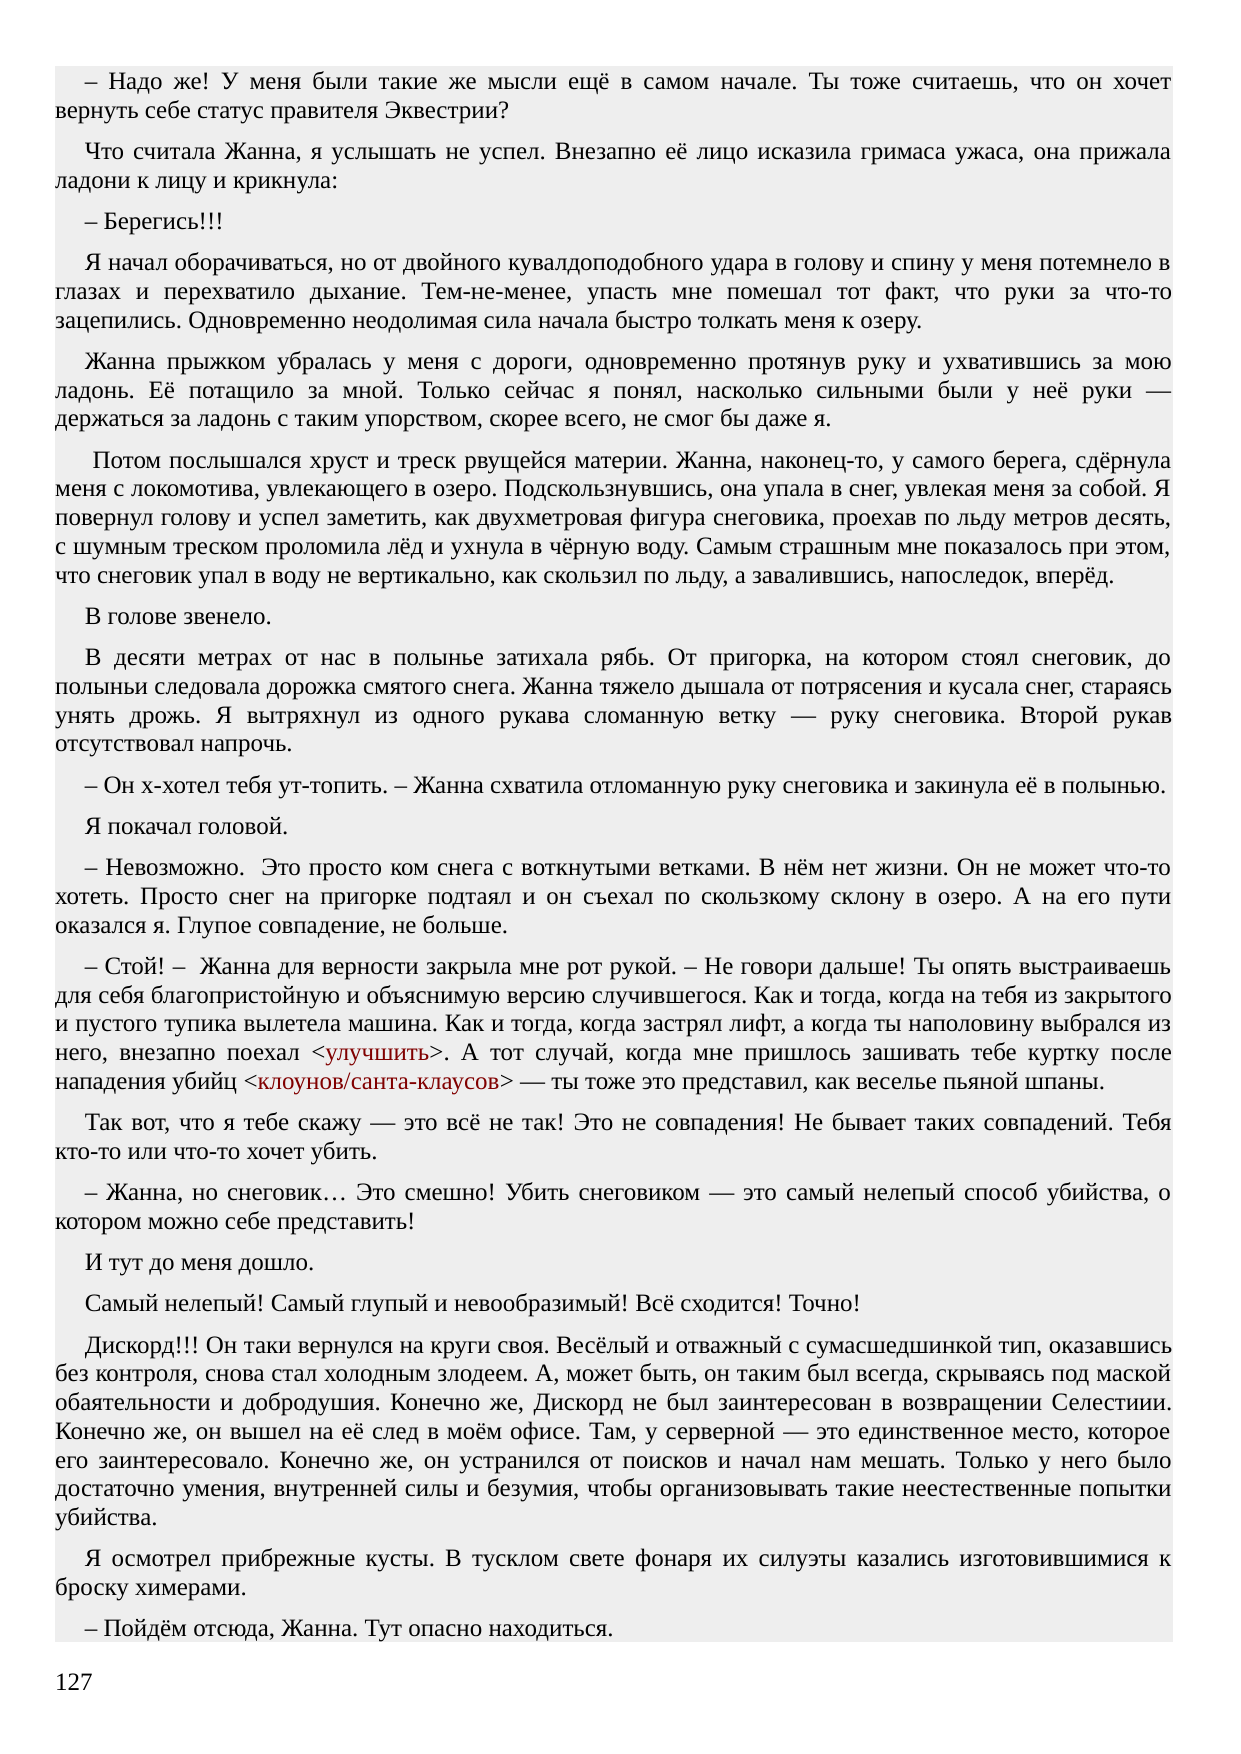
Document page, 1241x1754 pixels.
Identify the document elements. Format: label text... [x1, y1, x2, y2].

text – Невозможно. Это просто ком снега с воткнутыми ветками. В нём нет жизни. Он не может что-то хотеть. Просто снег на пригорке подтаял и он съехал по скользкому склону в озеро. А на его пути оказался я. Глупое совпадение, не больше. [55, 852, 1173, 938]
text – Пойдём отсюда, Жанна. Тут опасно находиться. [55, 1613, 1173, 1642]
text И тут до меня дошло. [55, 1247, 1173, 1276]
text Я осмотрел прибрежные кусты. В тусклом свете фонаря их силуэты казались изготовившимися к броску химерами. [55, 1543, 1173, 1601]
text – Стой! – Жанна для верности закрыла мне рот рукой. – Не говори дальше! Ты опять выстраиваешь для себя благопристойную и объяснимую версию случившегося. Как и тогда, когда на тебя из закрытого и пустого тупика вылетела машина. Как и тогда, когда застрял лифт, а когда ты наполовину выбрался из него, внезапно поехал <улучшить>. А тот случай, когда мне пришлось зашивать тебе куртку после нападения убийц <клоунов/санта-клаусов> — ты тоже это представил, как веселье пьяной шпаны. [55, 951, 1173, 1095]
text Я начал оборачиваться, но от двойного кувалдоподобного удара в голову и спину у меня потемнело в глазах и перехватило дыхание. Тем-не-менее, упасть мне помешал тот факт, что руки за что-то зацепились. Одновременно неодолимая сила начала быстро толкать меня к озеру. [55, 247, 1173, 333]
text Я покачал головой. [55, 811, 1173, 840]
text Что считала Жанна, я услышать не успел. Внезапно её лицо исказила гримаса ужаса, она прижала ладони к лицу и крикнула: [55, 136, 1173, 193]
text – Он х-хотел тебя ут-топить. – Жанна схватила отломанную руку снеговика и закинула её в полынью. [55, 770, 1173, 798]
text – Надо же! У меня были такие же мысли ещё в самом начале. Ты тоже считаешь, что он хочет вернуть себе статус правителя Эквестрии? [55, 66, 1173, 123]
text Дискорд!!! Он таки вернулся на круги своя. Весёлый и отважный с сумасшедшинкой тип, оказавшись без контроля, снова стал холодным злодеем. А, может быть, он таким был всегда, скрываясь под маской обаятельности и добродушия. Конечно же, Дискорд не был заинтересован в возвращении Селестиии. Конечно же, он вышел на её след в моём офисе. Там, у серверной — это единственное место, которое его заинтересовало. Конечно же, он устранился от поисков и начал нам мешать. Только у него было достаточно умения, внутренней силы и безумия, чтобы организовывать такие неестественные попытки убийства. [55, 1330, 1173, 1531]
text – Жанна, но снеговик… Это смешно! Убить снеговиком — это самый нелепый способ убийства, о котором можно себе представить! [55, 1177, 1173, 1235]
text – Берегись!!! [55, 206, 1173, 235]
text Так вот, что я тебе скажу — это всё не так! Это не совпадения! Не бывает таких совпадений. Тебя кто-то или что-то хочет убить. [55, 1107, 1173, 1165]
text В голове звенело. [55, 601, 1173, 630]
text В десяти метрах от нас в полынье затихала рябь. От пригорка, на котором стоял снеговик, до полыньи следовала дорожка смятого снега. Жанна тяжело дышала от потрясения и кусала снег, стараясь унять дрожь. Я вытряхнул из одного рукава сломанную ветку — руку снеговика. Второй рукав отсутствовал напрочь. [55, 642, 1173, 757]
text Потом послышался хруст и треск рвущейся материи. Жанна, наконец-то, у самого берега, сдёрнула меня с локомотива, увлекающего в озеро. Подскользнувшись, она упала в снег, увлекая меня за собой. Я повернул голову и успел заметить, как двухметровая фигура снеговика, проехав по льду метров десять, с шумным треском проломила лёд и ухнула в чёрную воду. Самым страшным мне показалось при этом, что снеговик упал в воду не вертикально, как скользил по льду, а завалившись, напоследок, вперёд. [55, 445, 1173, 588]
text Самый нелепый! Самый глупый и невообразимый! Всё сходится! Точно! [55, 1288, 1173, 1317]
text Жанна прыжком убралась у меня с дороги, одновременно протянув руку и ухватившись за мою ладонь. Её потащило за мной. Только сейчас я понял, насколько сильными были у неё руки — держаться за ладонь с таким упорством, скорее всего, не смог бы даже я. [55, 346, 1173, 432]
